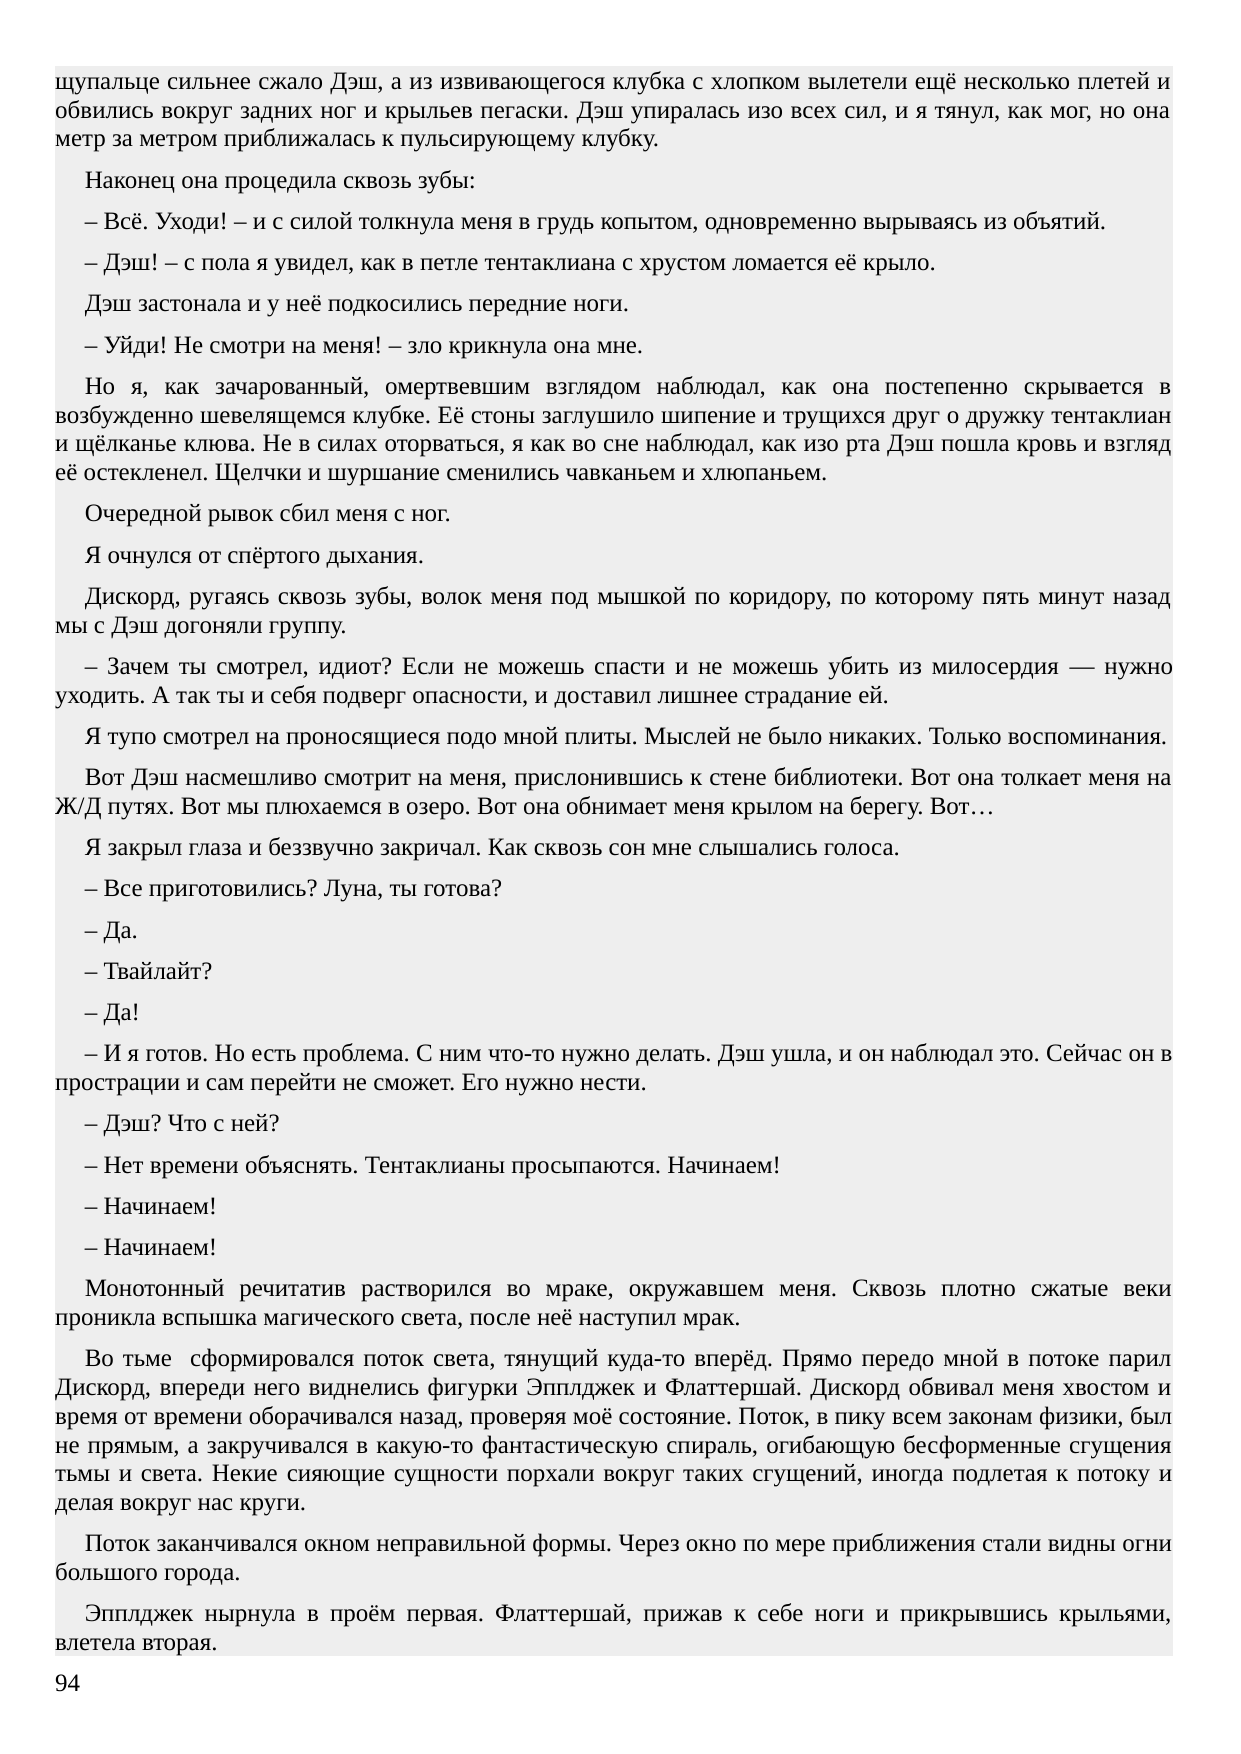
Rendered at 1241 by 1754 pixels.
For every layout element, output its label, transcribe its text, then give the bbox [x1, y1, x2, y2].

text – Все приготовились? Луна, ты готова? [55, 873, 1173, 902]
text – Зачем ты смотрел, идиот? Если не можешь спасти и не можешь убить из милосердия — нужно уходить. А так ты и себя подверг опасности, и доставил лишнее страдание ей. [55, 651, 1173, 708]
text Поток заканчивался окном неправильной формы. Через окно по мере приближения стали видны огни большого города. [55, 1528, 1173, 1586]
text – Всё. Уходи! – и с силой толкнула меня в грудь копытом, одновременно вырываясь из объятий. [55, 206, 1173, 235]
text щупальце сильнее сжало Дэш, а из извивающегося клубка с хлопком вылетели ещё несколько плетей и обвились вокруг задних ног и крыльев пегаски. Дэш упиралась изо всех сил, и я тянул, как мог, но она метр за метром приближалась к пульсирующему клубку. [55, 66, 1173, 152]
text Дискорд, ругаясь сквозь зубы, волок меня под мышкой по коридору, по которому пять минут назад мы с Дэш догоняли группу. [55, 581, 1173, 638]
text Во тьме сформировался поток света, тянущий куда-то вперёд. Прямо передо мной в потоке парил Дискорд, впереди него виднелись фигурки Эпплджек и Флаттершай. Дискорд обвивал меня хвостом и время от времени оборачивался назад, проверяя моё состояние. Поток, в пику всем законам физики, был не прямым, а закручивался в какую-то фантастическую спираль, огибающую бесформенные сгущения тьмы и света. Некие сияющие сущности порхали вокруг таких сгущений, иногда подлетая к потоку и делая вокруг нас круги. [55, 1343, 1173, 1516]
text Очередной рывок сбил меня с ног. [55, 498, 1173, 527]
text – Твайлайт? [55, 956, 1173, 985]
text – И я готов. Но есть проблема. С ним что-то нужно делать. Дэш ушла, и он наблюдал это. Сейчас он в прострации и сам перейти не сможет. Его нужно нести. [55, 1038, 1173, 1096]
text Вот Дэш насмешливо смотрит на меня, прислонившись к стене библиотеки. Вот она толкает меня на Ж/Д путях. Вот мы плюхаемся в озеро. Вот она обнимает меня крылом на берегу. Вот… [55, 762, 1173, 820]
text – Начинаем! [55, 1191, 1173, 1220]
text – Да! [55, 997, 1173, 1026]
text Дэш застонала и у неё подкосились передние ноги. [55, 288, 1173, 317]
text Монотонный речитатив растворился во мраке, окружавшем меня. Сквозь плотно сжатые веки проникла вспышка магического света, после неё наступил мрак. [55, 1273, 1173, 1331]
text Наконец она процедила сквозь зубы: [55, 165, 1173, 193]
text Я тупо смотрел на проносящиеся подо мной плиты. Мыслей не было никаких. Только воспоминания. [55, 721, 1173, 750]
text – Да. [55, 915, 1173, 943]
text – Нет времени объяснять. Тентаклианы просыпаются. Начинаем! [55, 1150, 1173, 1178]
text Я очнулся от спёртого дыхания. [55, 540, 1173, 568]
text – Дэш? Что с ней? [55, 1108, 1173, 1137]
text Эпплджек нырнула в проём первая. Флаттершай, прижав к себе ноги и прикрывшись крыльями, влетела вторая. [55, 1598, 1173, 1656]
text – Уйди! Не смотри на меня! – зло крикнула она мне. [55, 330, 1173, 358]
text Но я, как зачарованный, омертвевшим взглядом наблюдал, как она постепенно скрывается в возбужденно шевелящемся клубке. Её стоны заглушило шипение и трущихся друг о дружку тентаклиан и щёлканье клюва. Не в силах оторваться, я как во сне наблюдал, как изо рта Дэш пошла кровь и взгляд её остекленел. Щелчки и шуршание сменились чавканьем и хлюпаньем. [55, 371, 1173, 486]
text Я закрыл глаза и беззвучно закричал. Как сквозь сон мне слышались голоса. [55, 832, 1173, 861]
text – Дэш! – с пола я увидел, как в петле тентаклиана с хрустом ломается её крыло. [55, 247, 1173, 276]
text – Начинаем! [55, 1232, 1173, 1261]
